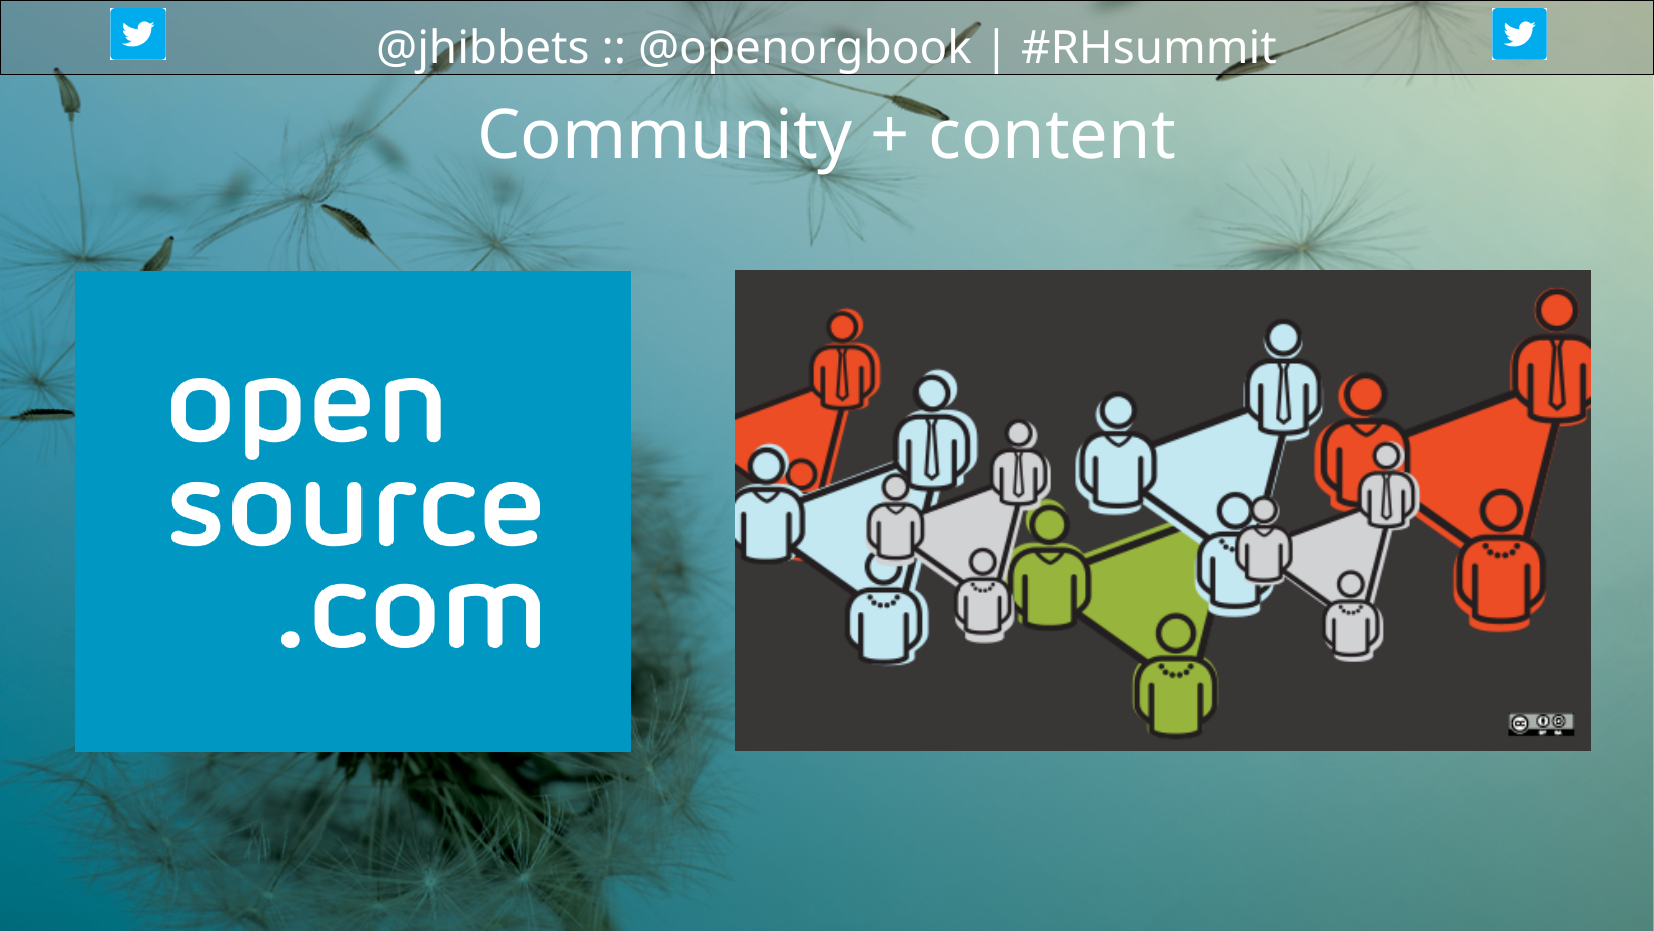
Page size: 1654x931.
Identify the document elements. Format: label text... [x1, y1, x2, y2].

title Community + content [82, 54, 1571, 211]
picture [124, 22, 152, 46]
picture [1505, 22, 1534, 46]
picture [0, 75, 1654, 931]
